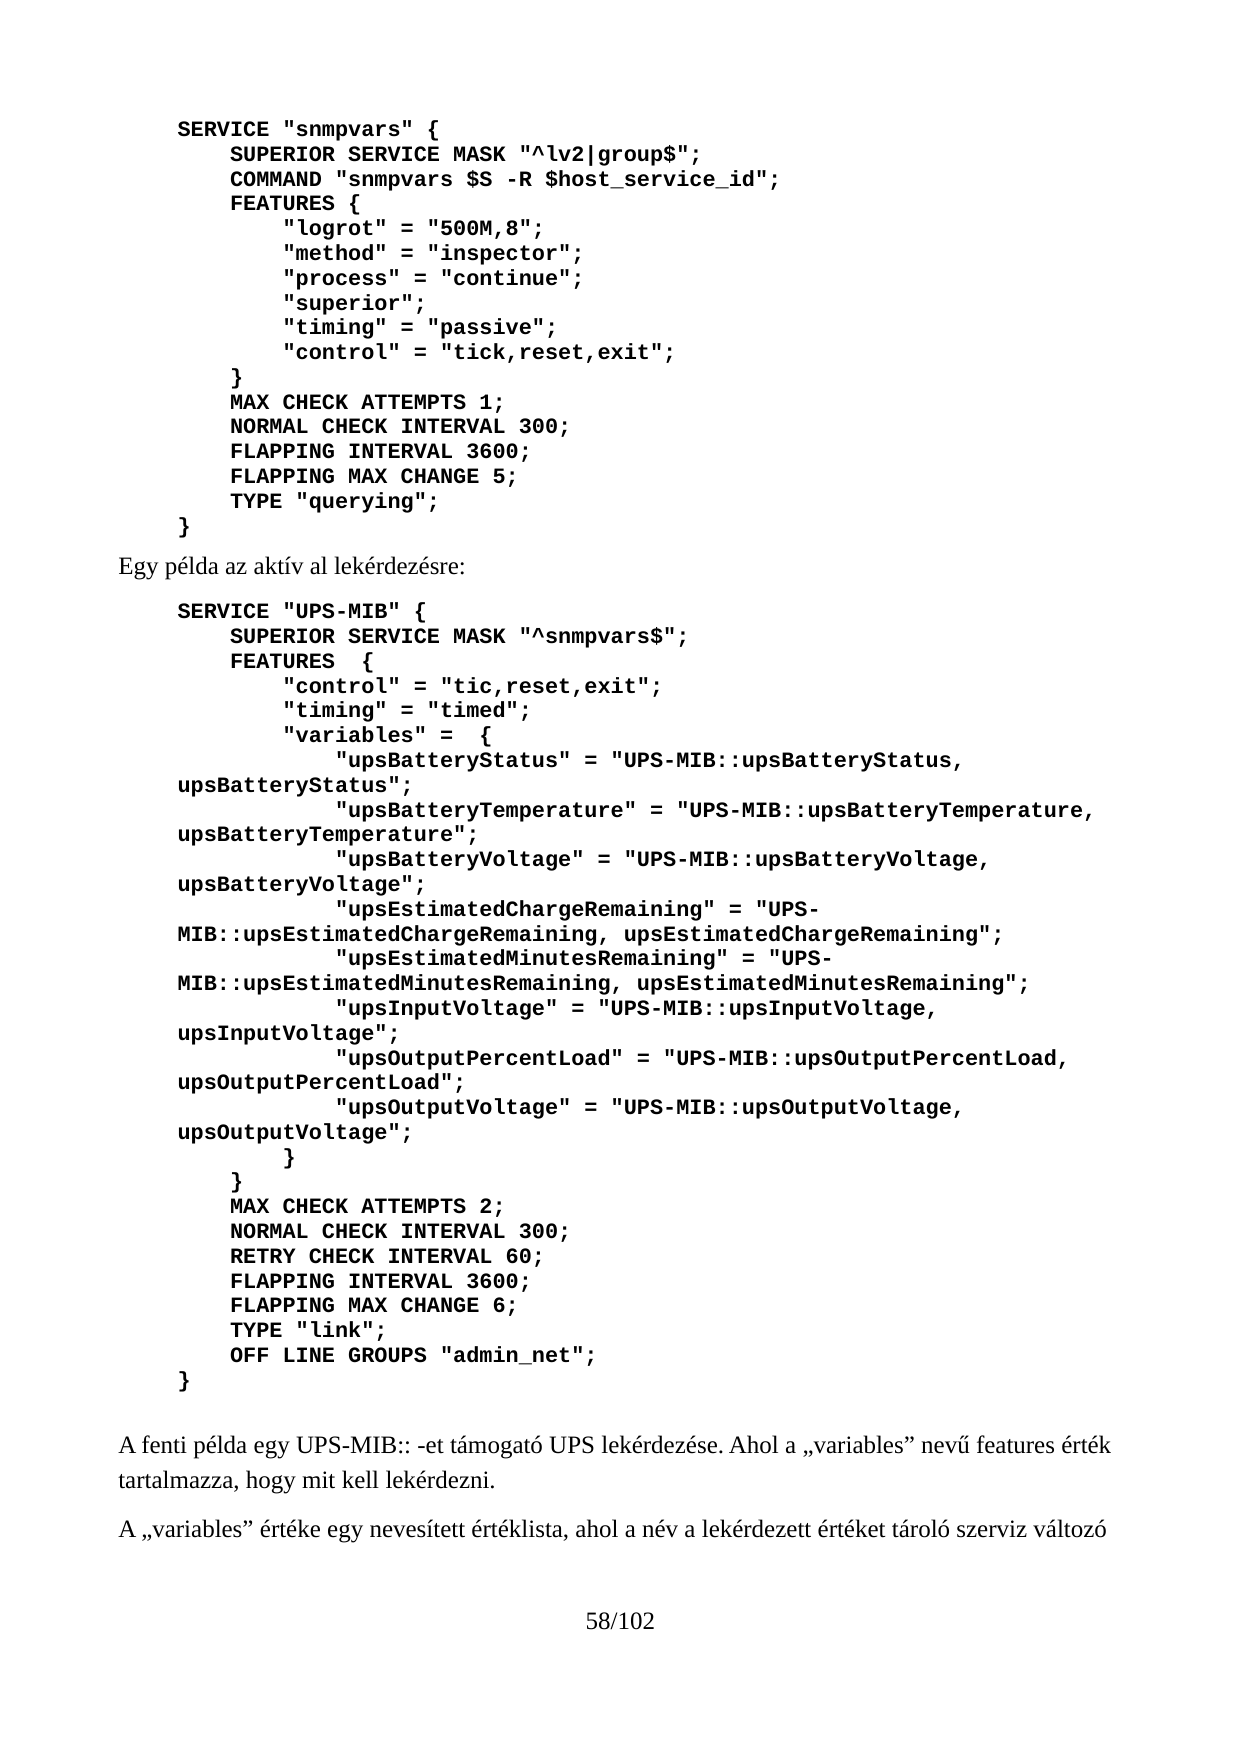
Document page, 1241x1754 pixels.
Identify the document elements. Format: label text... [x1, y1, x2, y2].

text "upsBatteryVoltage" = "UPS-MIB::upsBatteryVoltage, upsBatteryVoltage"; [177, 848, 1122, 898]
text } [177, 1146, 1122, 1171]
text "upsBatteryStatus" = "UPS-MIB::upsBatteryStatus, upsBatteryStatus"; [177, 749, 1122, 799]
text MAX CHECK ATTEMPTS 2; [177, 1195, 1122, 1220]
text "upsEstimatedChargeRemaining" = "UPS-MIB::upsEstimatedChargeRemaining, upsEstimatedChargeRemaining"; [177, 898, 1122, 947]
text "timing" = "timed"; [177, 699, 1122, 724]
text Egy példa az aktív al lekérdezésre: [118, 551, 1122, 580]
text "control" = "tic,reset,exit"; [177, 675, 1122, 699]
text } [177, 1171, 1122, 1195]
text "upsEstimatedMinutesRemaining" = "UPS-MIB::upsEstimatedMinutesRemaining, upsEstimatedMinutesRemaining"; [177, 947, 1122, 997]
text FLAPPING MAX CHANGE 6; [177, 1294, 1122, 1319]
text "upsBatteryTemperature" = "UPS-MIB::upsBatteryTemperature, upsBatteryTemperature"; [177, 799, 1122, 848]
text } [177, 1369, 1122, 1394]
text NORMAL CHECK INTERVAL 300; [177, 1220, 1122, 1245]
text FEATURES { [177, 650, 1122, 675]
text SERVICE "snmpvars" { SUPERIOR SERVICE MASK "^lv2|group$"; COMMAND "snmpvars $S -R $host_service_id"; FEATURES { "logrot" = "500M,8"; "method" = "inspector"; "process" = "continue"; "superior"; "timing" = "passive"; [177, 118, 1122, 341]
text FLAPPING INTERVAL 3600; [177, 1270, 1122, 1294]
text RETRY CHECK INTERVAL 60; [177, 1245, 1122, 1270]
text SUPERIOR SERVICE MASK "^snmpvars$"; [177, 625, 1122, 650]
text SERVICE "UPS-MIB" { [177, 600, 1122, 625]
text "upsOutputVoltage" = "UPS-MIB::upsOutputVoltage, upsOutputVoltage"; [177, 1096, 1122, 1146]
text "upsInputVoltage" = "UPS-MIB::upsInputVoltage, upsInputVoltage"; [177, 997, 1122, 1047]
text OFF LINE GROUPS "admin_net"; [177, 1344, 1122, 1369]
text "control" = "tick,reset,exit"; } MAX CHECK ATTEMPTS 1; NORMAL CHECK INTERVAL 300; FLAPPING INTERVAL 3600; FLAPPING MAX CHANGE 5; TYPE "querying"; } [177, 341, 1122, 539]
text "upsOutputPercentLoad" = "UPS-MIB::upsOutputPercentLoad, upsOutputPercentLoad"; [177, 1047, 1122, 1096]
text TYPE "link"; [177, 1319, 1122, 1344]
text "variables" = { [177, 724, 1122, 749]
text A fenti példa egy UPS-MIB:: -et támogató UPS lekérdezése. Ahol a „variables” nevű features érték tartalmazza, hogy mit kell lekérdezni. [118, 1430, 1122, 1493]
text A „variables” értéke egy nevesített értéklista, ahol a név a lekérdezett értéket tároló szerviz változó [118, 1514, 1122, 1543]
